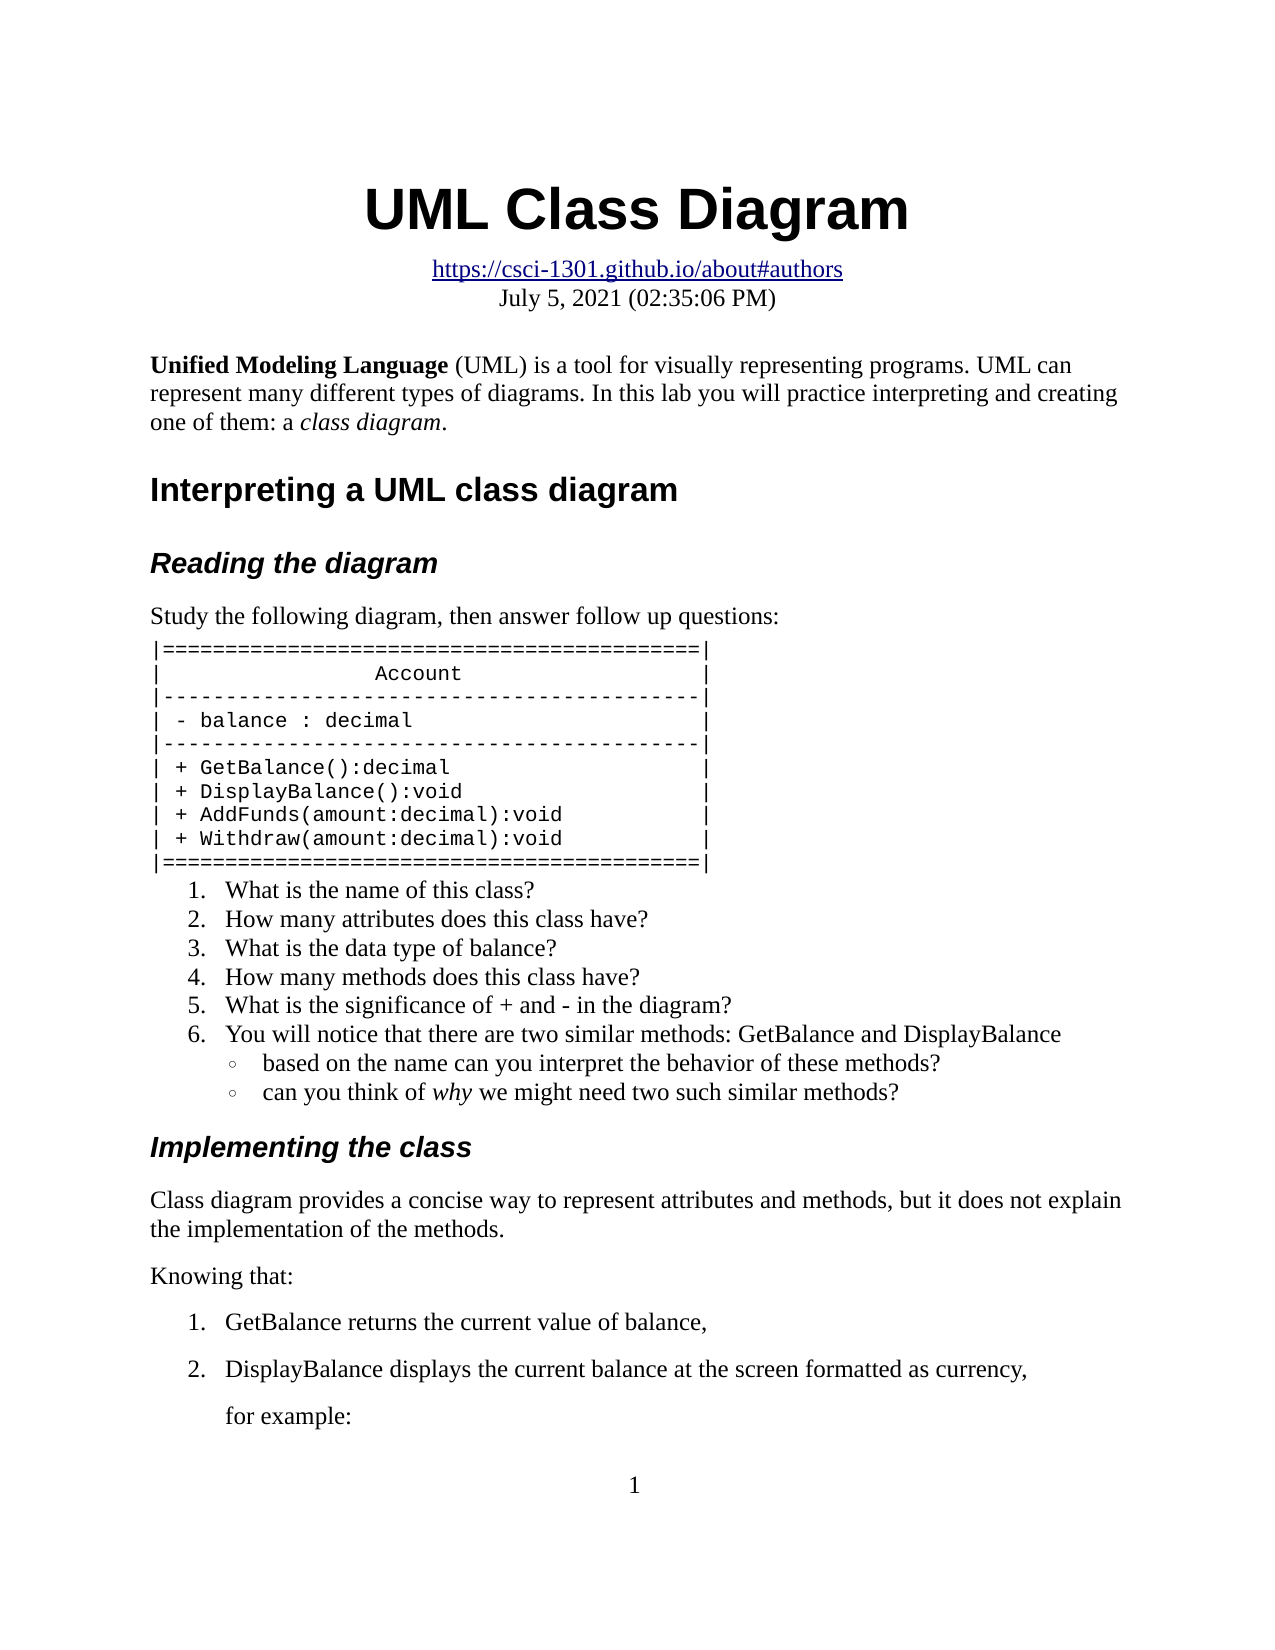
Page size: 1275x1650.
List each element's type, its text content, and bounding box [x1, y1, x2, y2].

list based on the name can you interpret the behavior of these methods? [225, 1048, 1125, 1077]
text |===========================================| [150, 852, 1125, 875]
text | + AddFunds(amount:decimal):void | [150, 804, 1125, 828]
text Knowing that: [150, 1261, 1125, 1289]
list What is the name of this class? [187, 875, 1125, 904]
text | + DisplayBalance():void | [150, 781, 1125, 804]
text https://csci-1301.github.io/about#authors [150, 254, 1125, 283]
text | + GetBalance():decimal | [150, 757, 1125, 781]
list What is the data type of balance? [187, 933, 1125, 962]
list How many attributes does this class have? [187, 904, 1125, 933]
list You will notice that there are two similar methods: GetBalance and DisplayBalance [187, 1019, 1125, 1048]
text July 5, 2021 (02:35:06 PM) [150, 283, 1125, 312]
text |-------------------------------------------| [150, 686, 1125, 710]
text |-------------------------------------------| [150, 733, 1125, 757]
list How many methods does this class have? [187, 962, 1125, 990]
text Class diagram provides a concise way to represent attributes and methods, but it does not explain the implementation of the methods. [150, 1185, 1125, 1243]
title UML Class Diagram [150, 175, 1125, 242]
list DisplayBalance displays the current balance at the screen formatted as currency, [187, 1354, 1125, 1383]
subtitle Reading the diagram [150, 546, 1125, 580]
text | Account | [150, 662, 1125, 686]
subtitle Interpreting a UML class diagram [150, 470, 1125, 509]
list GetBalance returns the current value of balance, [187, 1307, 1125, 1336]
text | + Withdraw(amount:decimal):void | [150, 828, 1125, 852]
list What is the significance of + and - in the diagram? [187, 990, 1125, 1019]
list for example: [187, 1401, 1125, 1429]
subtitle Implementing the class [150, 1130, 1125, 1164]
text Study the following diagram, then answer follow up questions: [150, 601, 1125, 630]
text |===========================================| [150, 639, 1125, 662]
text | - balance : decimal | [150, 710, 1125, 733]
text Unified Modeling Language (UML) is a tool for visually representing programs. UML can represent many different types of diagrams. In this lab you will practice interpreting and creating one of them: a class diagram. [150, 350, 1125, 436]
list can you think of why we might need two such similar methods? [225, 1077, 1125, 1105]
